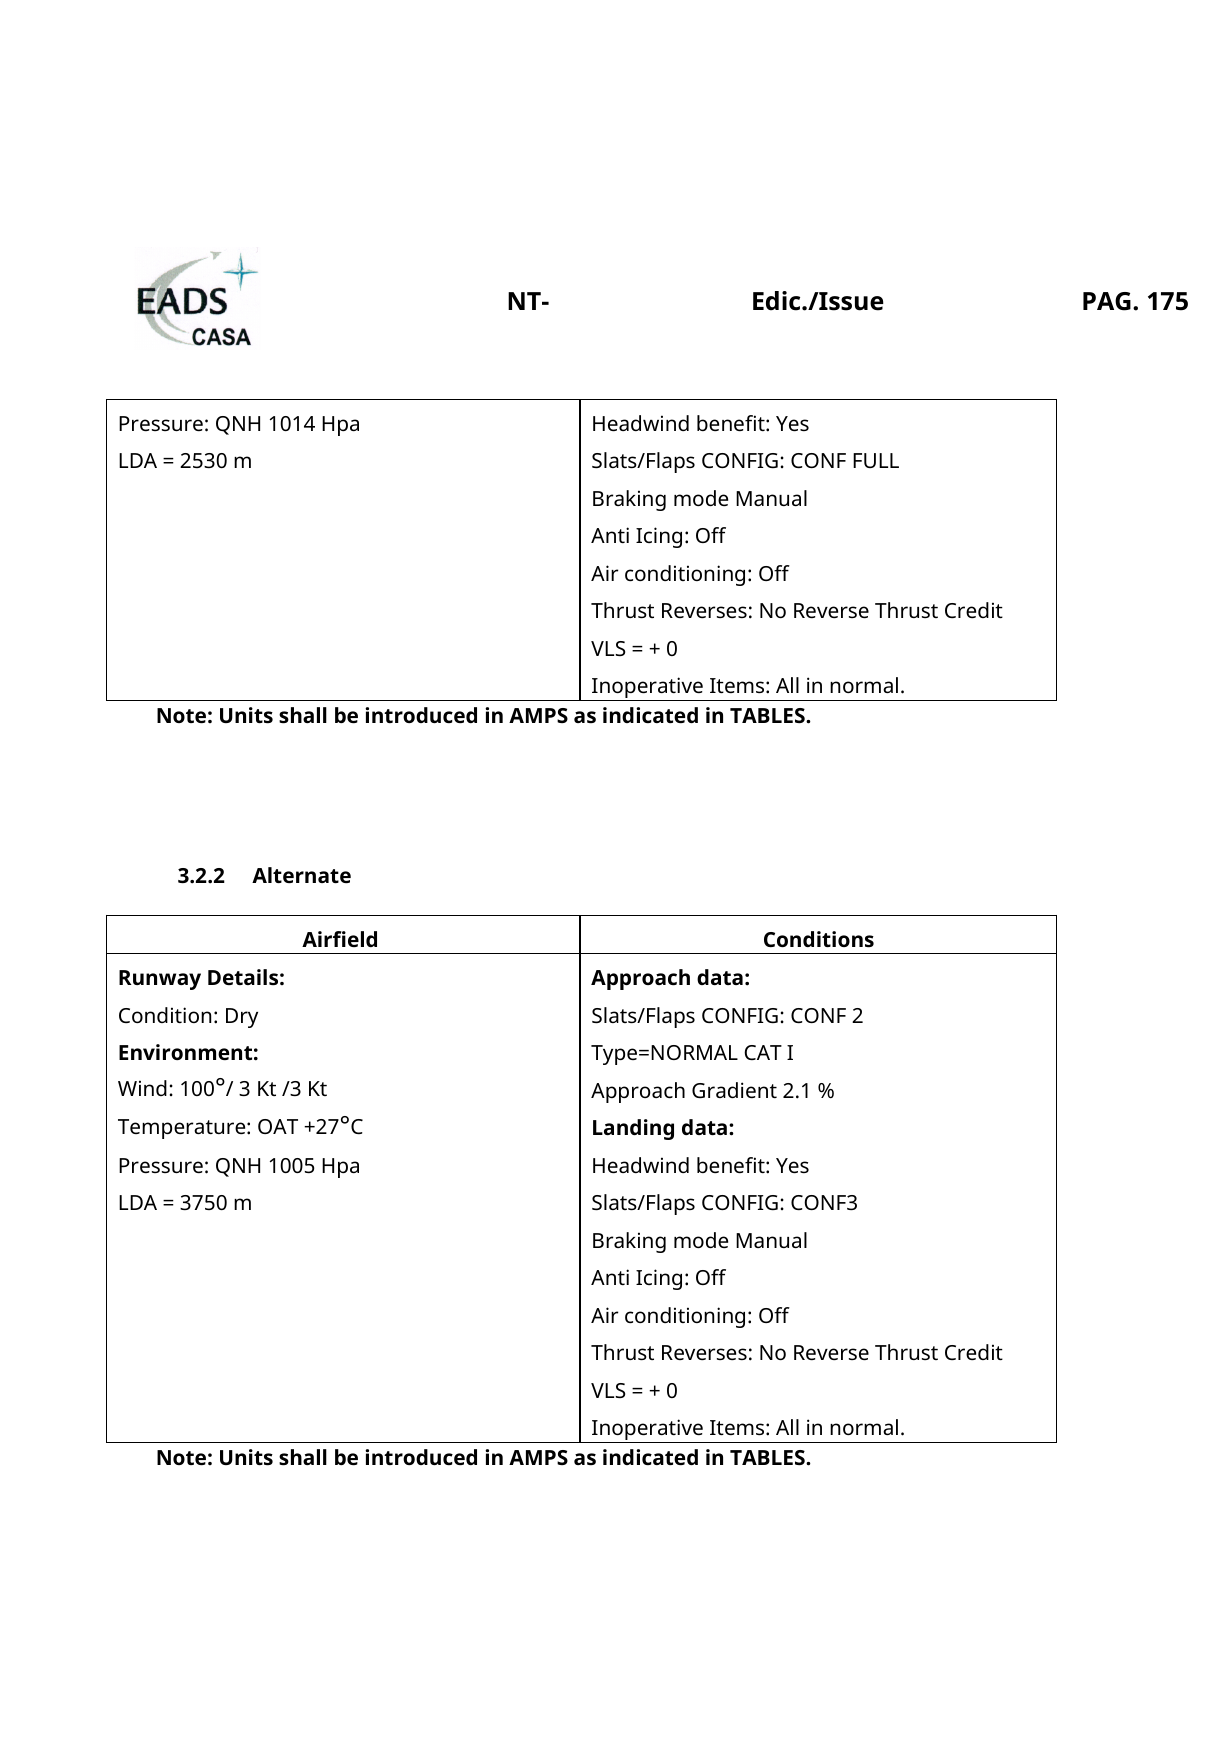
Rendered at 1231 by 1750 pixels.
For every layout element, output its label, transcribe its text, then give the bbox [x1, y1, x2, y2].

list Note: Units shall be introduced in AMPS as indicated in TABLES. [156, 701, 1112, 729]
table_cell Approach data: Slats/Flaps CONFIG: CONF 2 Type=NORMAL CAT I Approach Gradient 2.1 % Landing data: Headwind benefit: Yes Slats/Flaps CONFIG: CONF3 Braking mode Manual Anti Icing: Off Air conditioning: Off Thrust Reverses: No Reverse Thrust Credit VLS = + 0 Inoperative Items: All in normal. [581, 954, 1056, 1442]
list Note: Units shall be introduced in AMPS as indicated in TABLES. [156, 1443, 1112, 1471]
table_header Conditions [581, 916, 1056, 953]
table_header Airfield [107, 916, 579, 953]
picture [134, 247, 261, 350]
list Alternate [177, 861, 1112, 889]
table_cell Pressure: QNH 1014 Hpa LDA = 2530 m [107, 400, 579, 700]
table_cell Runway Details: Condition: Dry Environment: Wind: 100°/ 3 Kt /3 Kt Temperature: OAT +27°C Pressure: QNH 1005 Hpa LDA = 3750 m [107, 954, 579, 1442]
table_cell Headwind benefit: Yes Slats/Flaps CONFIG: CONF FULL Braking mode Manual Anti Icing: Off Air conditioning: Off Thrust Reverses: No Reverse Thrust Credit VLS = + 0 Inoperative Items: All in normal. [581, 400, 1056, 700]
